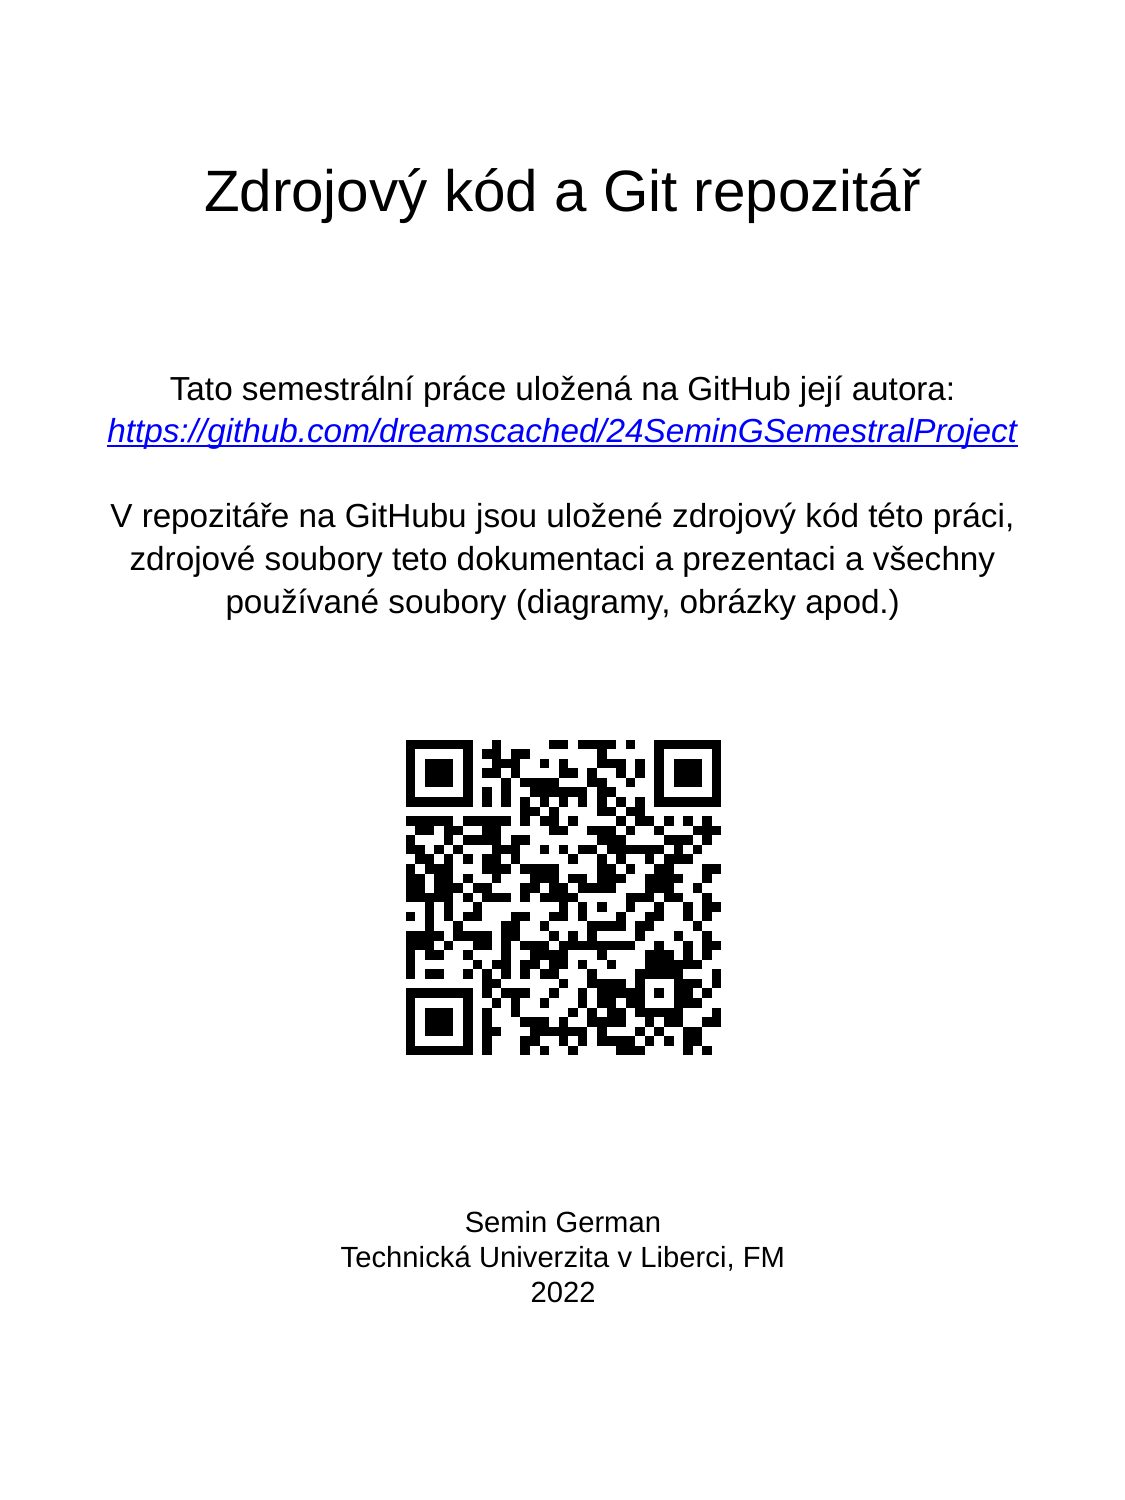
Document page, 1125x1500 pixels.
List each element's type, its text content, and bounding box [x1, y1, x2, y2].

picture [396, 730, 731, 1065]
text_box Semin German Technická Univerzita v Liberci, FM 2022 [317, 1187, 810, 1323]
text_box Tato semestrální práce uložená na GitHub její autora: https://github.com/dreamscached/24SeminGSemestralProject V repozitáře na GitHubu jsou uložené zdrojový kód této práci, zdrojové soubory teto dokumentaci a prezentaci a všechny používané soubory (diagramy, obrázky apod.) [38, 336, 1088, 693]
text_box Zdrojový kód a Git repozitář [38, 129, 1088, 296]
